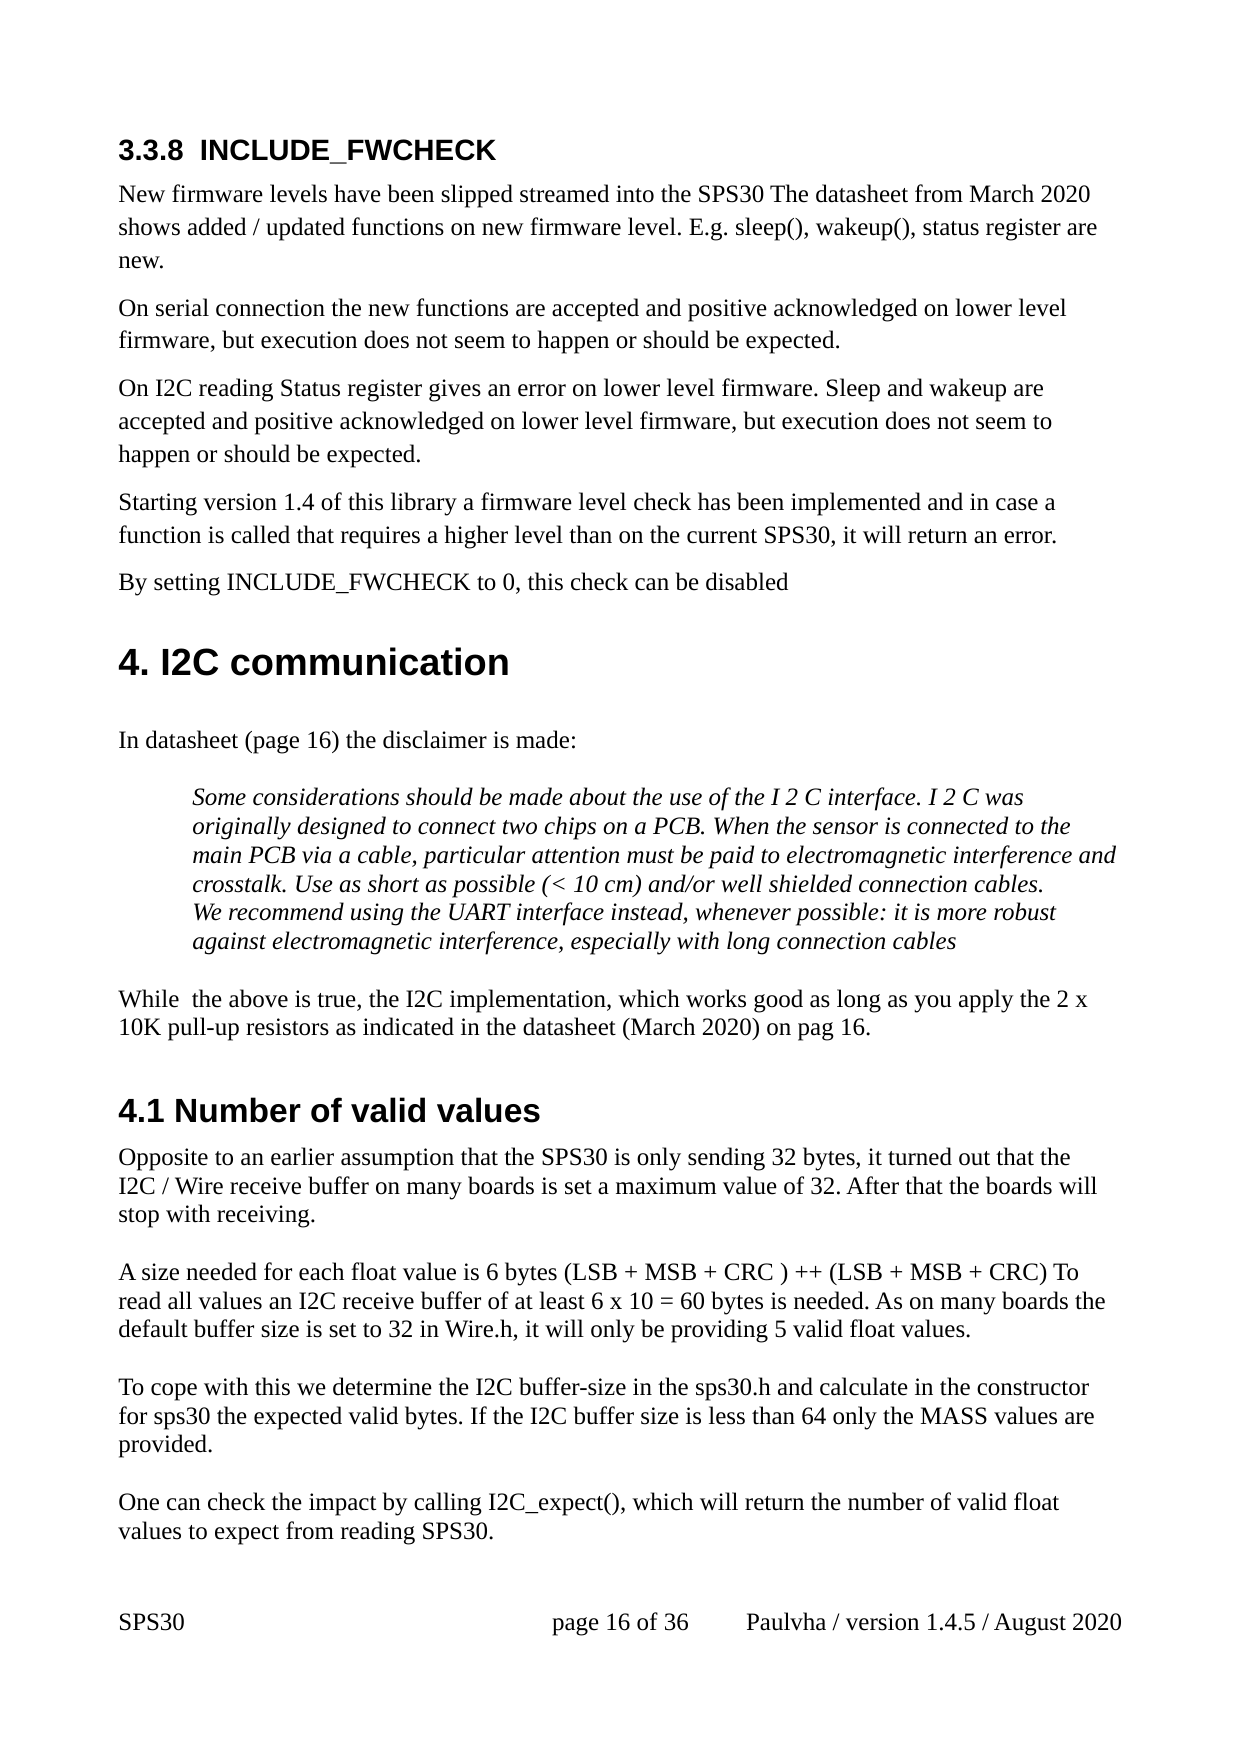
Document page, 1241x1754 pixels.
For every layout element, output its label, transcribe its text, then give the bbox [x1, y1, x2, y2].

text New firmware levels have been slipped streamed into the SPS30 The datasheet from March 2020 shows added / updated functions on new firmware level. E.g. sleep(), wakeup(), status register are new. [118, 179, 1122, 274]
text Starting version 1.4 of this library a firmware level check has been implemented and in case a function is called that requires a higher level than on the current SPS30, it will return an error. [118, 487, 1122, 549]
text On I2C reading Status register gives an error on lower level firmware. Sleep and wakeup are accepted and positive acknowledged on lower level firmware, but execution does not seem to happen or should be expected. [118, 373, 1122, 468]
subtitle 4. I2C communication [118, 640, 1122, 684]
text In datasheet (page 16) the disclaimer is made: [118, 725, 1122, 754]
text One can check the impact by calling I2C_expect(), which will return the number of valid float values to expect from reading SPS30. [118, 1487, 1122, 1544]
text A size needed for each float value is 6 bytes (LSB + MSB + CRC ) ++ (LSB + MSB + CRC) To read all values an I2C receive buffer of at least 6 x 10 = 60 bytes is needed. As on many boards the default buffer size is set to 32 in Wire.h, it will only be providing 5 valid float values. [118, 1257, 1122, 1343]
text By setting INCLUDE_FWCHECK to 0, this check can be disabled [118, 567, 1122, 596]
text We recommend using the UART interface instead, whenever possible: it is more robust against electromagnetic interference, especially with long connection cables [192, 897, 1122, 955]
text Some considerations should be made about the use of the I 2 C interface. I 2 C was originally designed to connect two chips on a PCB. When the sensor is connected to the main PCB via a cable, particular attention must be paid to electromagnetic interference and crosstalk. Use as short as possible (< 10 cm) and/or well shielded connection cables. [192, 782, 1122, 897]
text While the above is true, the I2C implementation, which works good as long as you apply the 2 x 10K pull-up resistors as indicated in the datasheet (March 2020) on pag 16. [118, 984, 1122, 1041]
text On serial connection the new functions are accepted and positive acknowledged on lower level firmware, but execution does not seem to happen or should be expected. [118, 293, 1122, 354]
text To cope with this we determine the I2C buffer-size in the sps30.h and calculate in the constructor for sps30 the expected valid bytes. If the I2C buffer size is less than 64 only the MASS values are provided. [118, 1372, 1122, 1458]
text Opposite to an earlier assumption that the SPS30 is only sending 32 bytes, it turned out that the I2C / Wire receive buffer on many boards is set a maximum value of 32. After that the boards will stop with receiving. [118, 1142, 1122, 1228]
subtitle 3.3.8 INCLUDE_FWCHECK [118, 133, 1122, 166]
subtitle 4.1 Number of valid values [118, 1091, 1122, 1129]
